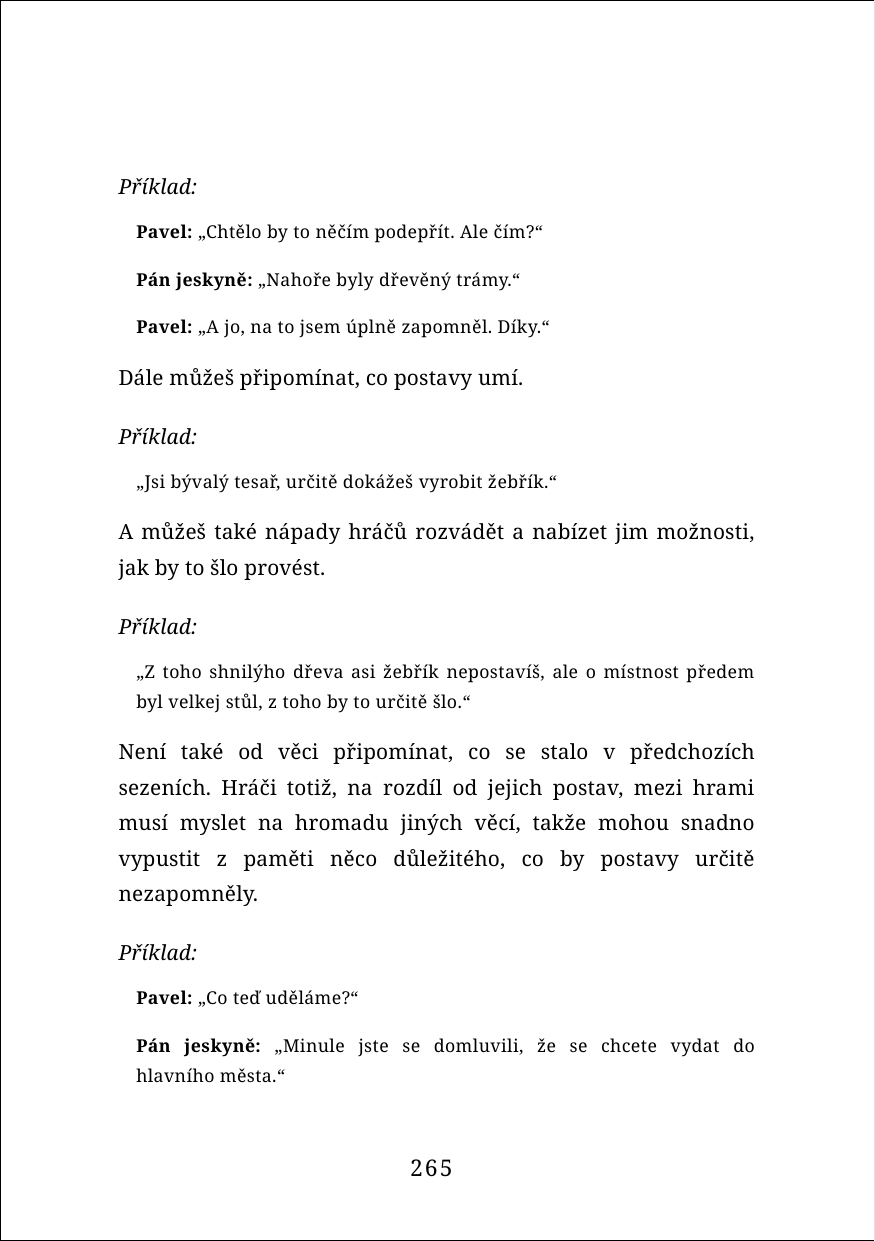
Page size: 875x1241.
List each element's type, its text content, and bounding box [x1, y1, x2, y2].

text Pán jeskyně: „Minule jste se domluvili, že se chcete vydat do hlavního města.“ [136, 1034, 756, 1088]
text Příklad: [118, 172, 756, 200]
text Pán jeskyně: „Nahoře byly dřevěný trámy.“ [136, 267, 756, 291]
text Není také od věci připomínat, co se stalo v předchozích sezeních. Hráči totiž, na rozdíl od jejich postav, mezi hrami musí myslet na hromadu jiných věcí, takže mohou snadno vypustit z paměti něco důležitého, co by postavy určitě nezapomněly. [118, 737, 756, 908]
text Příklad: [118, 422, 756, 450]
text Příklad: [118, 938, 756, 967]
text Příklad: [118, 612, 756, 640]
text A můžeš také nápady hráčů rozvádět a nabízet jim možnosti, jak by to šlo provést. [118, 517, 756, 581]
text „Z toho shnilýho dřeva asi žebřík nepostavíš, ale o místnost předem byl velkej stůl, z toho by to určitě šlo.“ [136, 659, 756, 713]
text Dále můžeš připomínat, co postavy umí. [118, 363, 756, 391]
text Pavel: „Chtělo by to něčím podepřít. Ale čím?“ [136, 219, 756, 243]
text „Jsi bývalý tesař, určitě dokážeš vyrobit žebřík.“ [136, 469, 756, 493]
text Pavel: „Co teď uděláme?“ [136, 986, 756, 1010]
text Pavel: „A jo, na to jsem úplně zapomněl. Díky.“ [136, 315, 756, 339]
